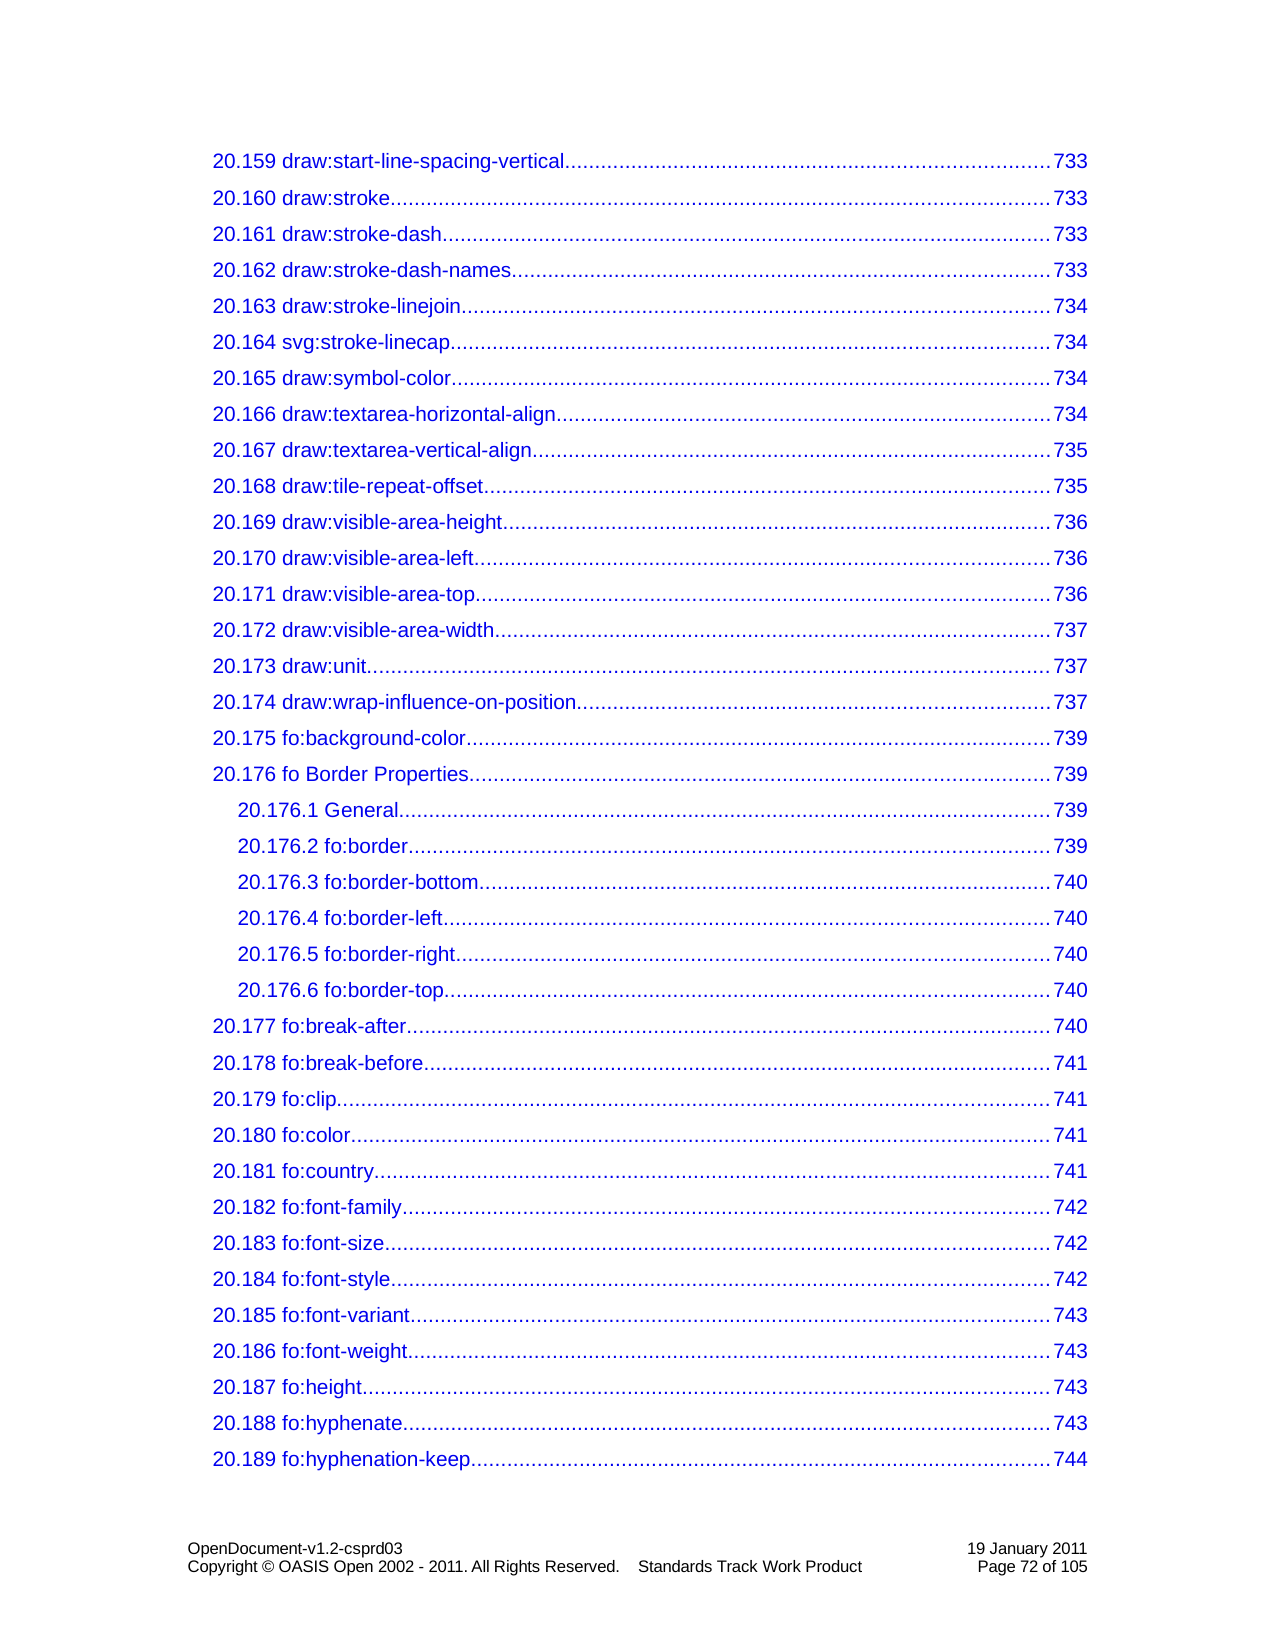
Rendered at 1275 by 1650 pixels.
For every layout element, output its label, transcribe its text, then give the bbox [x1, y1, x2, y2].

text 20.176.1 General 739 [237, 799, 1088, 822]
text 20.179 fo:clip 741 [212, 1087, 1088, 1111]
text 20.189 fo:hyphenation-keep 744 [212, 1447, 1088, 1471]
text 20.188 fo:hyphenate 743 [212, 1411, 1088, 1435]
text 20.168 draw:tile-repeat-offset 735 [212, 474, 1088, 498]
text 20.176.6 fo:border-top 740 [237, 979, 1088, 1002]
text 20.164 svg:stroke-linecap 734 [212, 330, 1088, 354]
text 20.169 draw:visible-area-height 736 [212, 510, 1088, 534]
text 20.161 draw:stroke-dash 733 [212, 222, 1088, 246]
text 20.172 draw:visible-area-width 737 [212, 618, 1088, 642]
text 20.175 fo:background-color 739 [212, 727, 1088, 750]
text 20.162 draw:stroke-dash-names 733 [212, 258, 1088, 282]
text 20.184 fo:font-style 742 [212, 1267, 1088, 1291]
text 20.174 draw:wrap-influence-on-position 737 [212, 691, 1088, 714]
text 20.160 draw:stroke 733 [212, 186, 1088, 209]
text 20.176.5 fo:border-right 740 [237, 943, 1088, 966]
text 20.170 draw:visible-area-left 736 [212, 546, 1088, 570]
text 20.159 draw:start-line-spacing-vertical 733 [212, 150, 1088, 173]
text 20.182 fo:font-family 742 [212, 1195, 1088, 1219]
text 20.185 fo:font-variant 743 [212, 1303, 1088, 1327]
text 20.177 fo:break-after 740 [212, 1015, 1088, 1038]
text 20.180 fo:color 741 [212, 1123, 1088, 1147]
text 20.166 draw:textarea-horizontal-align 734 [212, 402, 1088, 426]
text 20.176.4 fo:border-left 740 [237, 907, 1088, 930]
text 20.171 draw:visible-area-top 736 [212, 582, 1088, 606]
text 20.187 fo:height 743 [212, 1375, 1088, 1399]
text 20.178 fo:break-before 741 [212, 1051, 1088, 1074]
text 20.165 draw:symbol-color 734 [212, 366, 1088, 390]
text 20.176.3 fo:border-bottom 740 [237, 871, 1088, 894]
text 20.163 draw:stroke-linejoin 734 [212, 294, 1088, 318]
text 20.183 fo:font-size 742 [212, 1231, 1088, 1255]
text 20.186 fo:font-weight 743 [212, 1339, 1088, 1363]
text 20.167 draw:textarea-vertical-align 735 [212, 438, 1088, 462]
text 20.176 fo Border Properties 739 [212, 763, 1088, 786]
text 20.176.2 fo:border 739 [237, 835, 1088, 858]
text 20.181 fo:country 741 [212, 1159, 1088, 1183]
text 20.173 draw:unit 737 [212, 654, 1088, 678]
